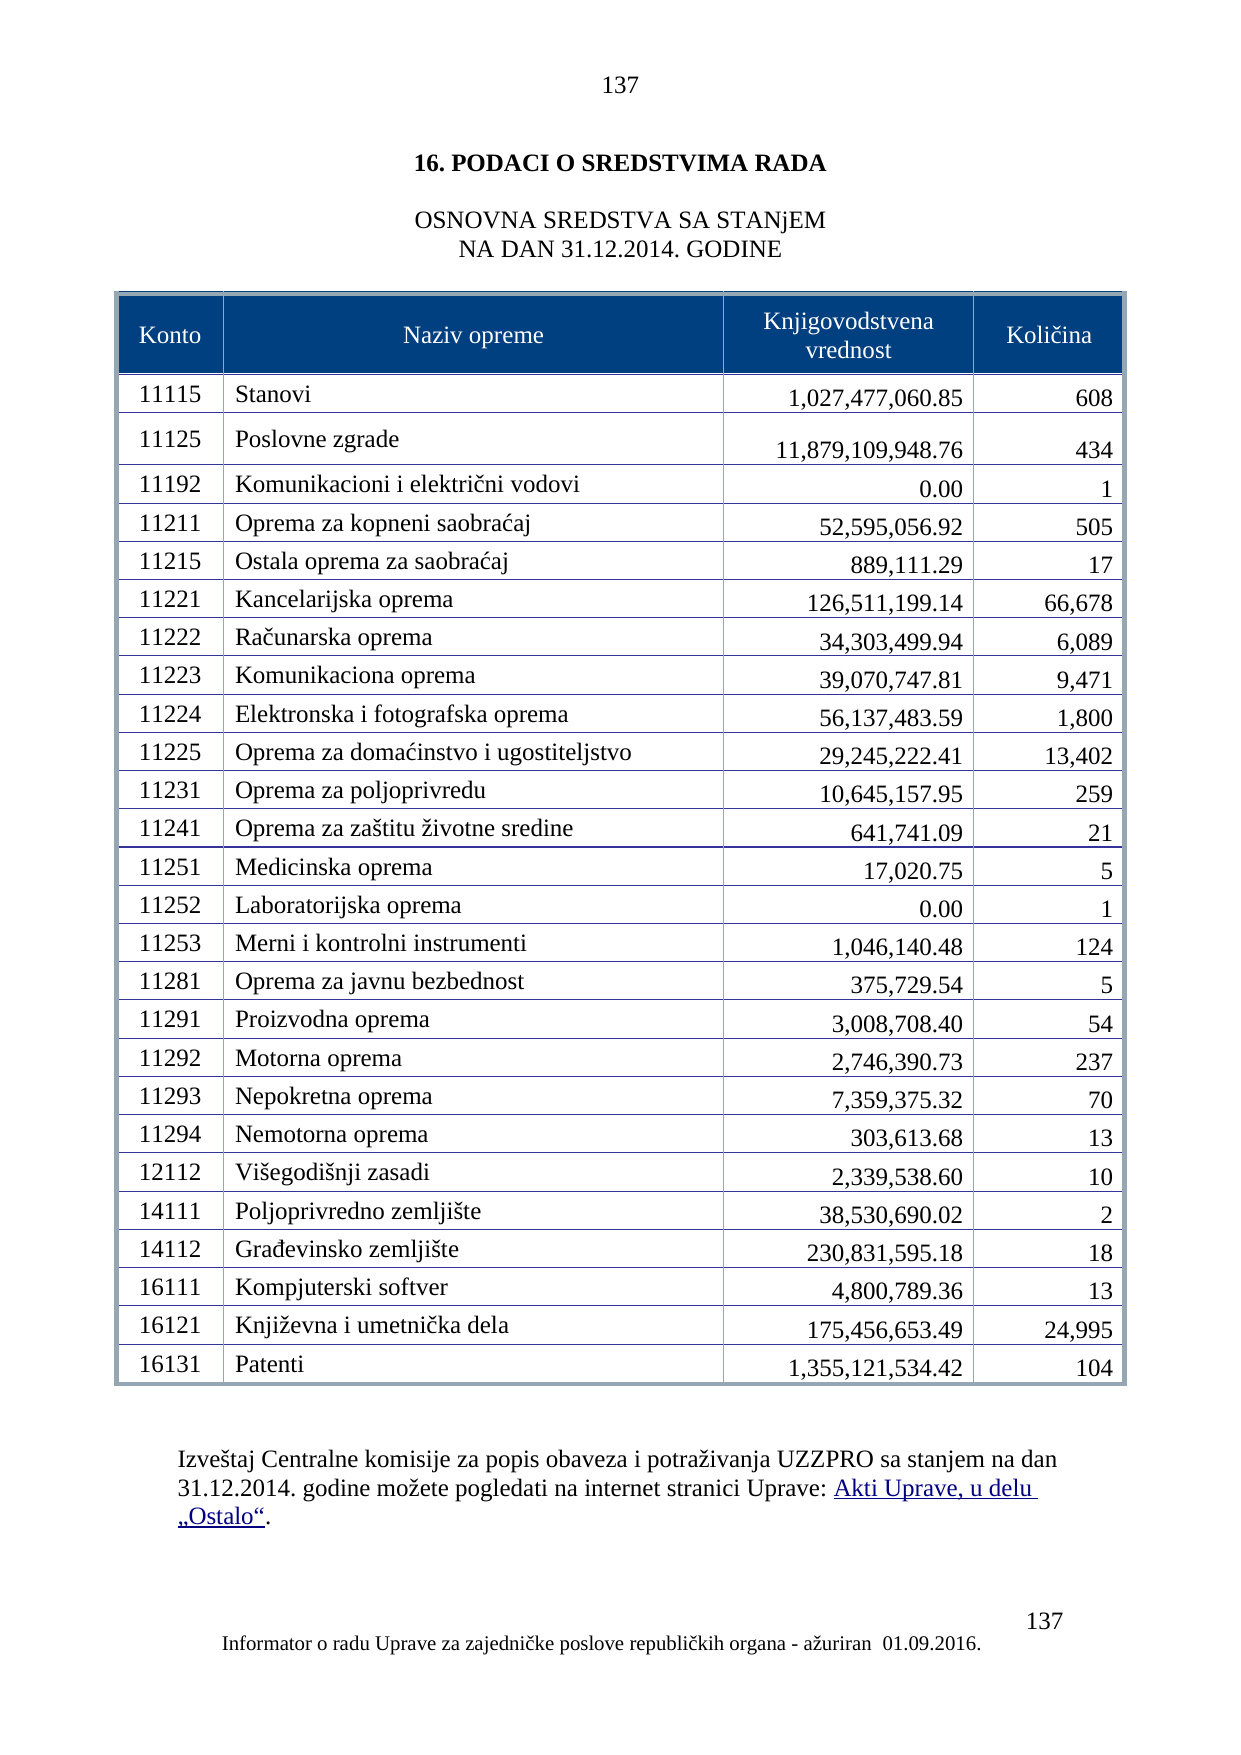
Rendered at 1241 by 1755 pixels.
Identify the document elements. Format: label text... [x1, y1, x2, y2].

table_cell 14111 [119, 1192, 223, 1229]
table_cell Oprema za domaćinstvo i ugostitelјstvo [224, 733, 723, 770]
table_cell 11251 [119, 848, 223, 885]
table_cell 259 [974, 771, 1122, 808]
table_cell 11231 [119, 771, 223, 808]
table_cell 2,746,390.73 [724, 1039, 973, 1076]
table_cell 16131 [119, 1345, 223, 1382]
table_cell 2 [974, 1192, 1122, 1229]
table_cell 11294 [119, 1115, 223, 1152]
table_cell 52,595,056.92 [724, 504, 973, 541]
table_cell 11291 [119, 1000, 223, 1038]
table_cell 14112 [119, 1230, 223, 1267]
table_cell 1,046,140.48 [724, 924, 973, 961]
table_cell 11192 [119, 465, 223, 502]
text OSNOVNA SREDSTVA SA STANјEM [177, 205, 1063, 234]
table_cell 21 [974, 809, 1122, 846]
table_cell 889,111.29 [724, 542, 973, 579]
table_cell 7,359,375.32 [724, 1077, 973, 1114]
table_cell 39,070,747.81 [724, 656, 973, 693]
text Izveštaj Centralne komisije za popis obaveza i potraživanja UZZPRO sa stanjem na dan 31.12.2014. godine možete pogledati na internet stranici Uprave: Akti Uprave, u delu „Ostalo“. [177, 1444, 1063, 1530]
table_cell Kancelarijska oprema [224, 580, 723, 617]
table_cell 124 [974, 924, 1122, 961]
table_header Knjigovodstvena vrednost [724, 296, 973, 373]
table_cell 175,456,653.49 [724, 1306, 973, 1343]
table_cell 5 [974, 848, 1122, 885]
table_cell 34,303,499.94 [724, 618, 973, 655]
table_cell 11253 [119, 924, 223, 961]
table_cell 11,879,109,948.76 [724, 413, 973, 464]
table_cell Nemotorna oprema [224, 1115, 723, 1152]
table_cell 18 [974, 1230, 1122, 1267]
table_cell 17,020.75 [724, 848, 973, 885]
table_header Količina [974, 296, 1122, 373]
table_cell 1,355,121,534.42 [724, 1345, 973, 1382]
table_cell 13 [974, 1115, 1122, 1152]
table_cell 2,339,538.60 [724, 1153, 973, 1191]
table_cell Motorna oprema [224, 1039, 723, 1076]
table_cell 11223 [119, 656, 223, 693]
table_cell 11241 [119, 809, 223, 846]
table_cell Merni i kontrolni instrumenti [224, 924, 723, 961]
table_cell 16121 [119, 1306, 223, 1343]
table_cell Višegodišnji zasadi [224, 1153, 723, 1191]
table_cell 13,402 [974, 733, 1122, 770]
table_cell 1 [974, 886, 1122, 923]
table_cell 11293 [119, 1077, 223, 1114]
table_cell 38,530,690.02 [724, 1192, 973, 1229]
table_cell 375,729.54 [724, 962, 973, 999]
table_cell Kompjuterski softver [224, 1268, 723, 1305]
table_cell 0.00 [724, 465, 973, 502]
table_cell 434 [974, 413, 1122, 464]
table_cell 11224 [119, 695, 223, 732]
table_cell 13 [974, 1268, 1122, 1305]
table_cell 505 [974, 504, 1122, 541]
table_cell 11115 [119, 375, 223, 412]
table_cell Književna i umetnička dela [224, 1306, 723, 1343]
table_cell 126,511,199.14 [724, 580, 973, 617]
table_cell Oprema za polјoprivredu [224, 771, 723, 808]
table_cell 66,678 [974, 580, 1122, 617]
table_cell 4,800,789.36 [724, 1268, 973, 1305]
table_cell 5 [974, 962, 1122, 999]
table_cell Patenti [224, 1345, 723, 1382]
text 16. PODACI O SREDSTVIMA RADA [177, 148, 1063, 176]
table_cell 56,137,483.59 [724, 695, 973, 732]
table_cell 70 [974, 1077, 1122, 1114]
table_cell Poslovne zgrade [224, 413, 723, 464]
table_header Naziv opreme [224, 296, 723, 373]
table_cell Laboratorijska oprema [224, 886, 723, 923]
table_cell 6,089 [974, 618, 1122, 655]
table_cell Komunikacioni i električni vodovi [224, 465, 723, 502]
table_cell 641,741.09 [724, 809, 973, 846]
table_header Konto [119, 296, 223, 373]
table_cell 11215 [119, 542, 223, 579]
table_cell 11125 [119, 413, 223, 464]
table_cell Medicinska oprema [224, 848, 723, 885]
table_cell Računarska oprema [224, 618, 723, 655]
table_cell Proizvodna oprema [224, 1000, 723, 1038]
table_cell 237 [974, 1039, 1122, 1076]
table_cell 608 [974, 375, 1122, 412]
table_cell Oprema za javnu bezbednost [224, 962, 723, 999]
table_cell 230,831,595.18 [724, 1230, 973, 1267]
text NA DAN 31.12.2014. GODINE [177, 234, 1063, 263]
table_cell 11281 [119, 962, 223, 999]
table_cell 9,471 [974, 656, 1122, 693]
table_cell 12112 [119, 1153, 223, 1191]
table_cell Nepokretna oprema [224, 1077, 723, 1114]
table_cell 1 [974, 465, 1122, 502]
table_cell 29,245,222.41 [724, 733, 973, 770]
table_cell 3,008,708.40 [724, 1000, 973, 1038]
table_cell Elektronska i fotografska oprema [224, 695, 723, 732]
table_cell 11252 [119, 886, 223, 923]
table_cell Oprema za kopneni saobraćaj [224, 504, 723, 541]
table_cell 104 [974, 1345, 1122, 1382]
table_cell Oprema za zaštitu životne sredine [224, 809, 723, 846]
table_cell 11211 [119, 504, 223, 541]
table_cell 16111 [119, 1268, 223, 1305]
table_cell 11225 [119, 733, 223, 770]
table_cell 303,613.68 [724, 1115, 973, 1152]
table_cell 0.00 [724, 886, 973, 923]
table_cell Polјoprivredno zemlјište [224, 1192, 723, 1229]
table_cell 24,995 [974, 1306, 1122, 1343]
table_cell 1,027,477,060.85 [724, 375, 973, 412]
table_cell 17 [974, 542, 1122, 579]
table_cell 11221 [119, 580, 223, 617]
table_cell Komunikaciona oprema [224, 656, 723, 693]
table_cell 1,800 [974, 695, 1122, 732]
table_cell 54 [974, 1000, 1122, 1038]
table_cell 10,645,157.95 [724, 771, 973, 808]
table_cell 11222 [119, 618, 223, 655]
table_cell Građevinsko zemlјište [224, 1230, 723, 1267]
table_cell 11292 [119, 1039, 223, 1076]
table_cell Ostala oprema za saobraćaj [224, 542, 723, 579]
table_cell Stanovi [224, 375, 723, 412]
table_cell 10 [974, 1153, 1122, 1191]
